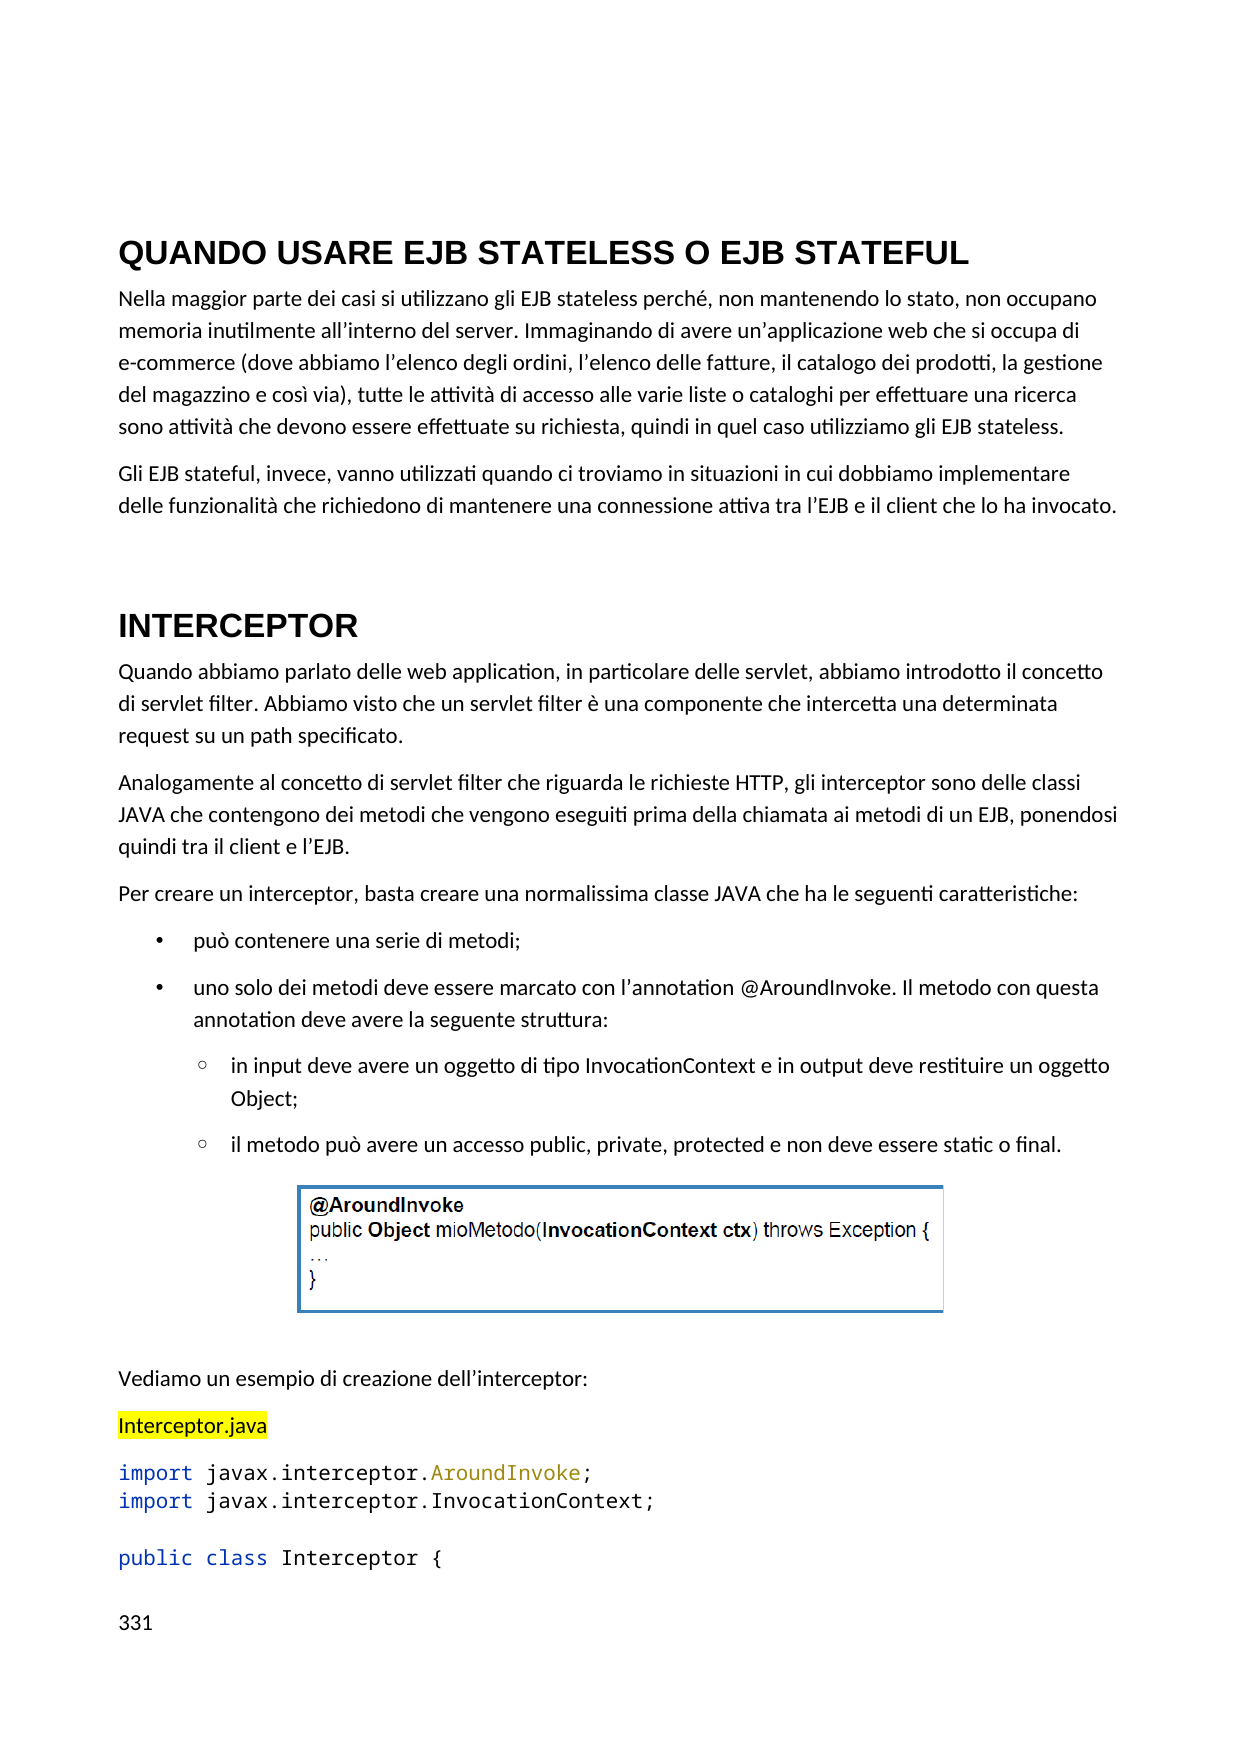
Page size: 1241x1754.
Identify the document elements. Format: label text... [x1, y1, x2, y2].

text Nella maggior parte dei casi si utilizzano gli EJB stateless perché, non mantenendo lo stato, non occupano memoria inutilmente all’interno del server. Immaginando di avere un’applicazione web che si occupa di e-commerce (dove abbiamo l’elenco degli ordini, l’elenco delle fatture, il catalogo dei prodotti, la gestione del magazzino e così via), tutte le attività di accesso alle varie liste o cataloghi per effettuare una ricerca sono attività che devono essere effettuate su richiesta, quindi in quel caso utilizziamo gli EJB stateless. [118, 284, 1122, 440]
list uno solo dei metodi deve essere marcato con l’annotation @AroundInvoke. Il metodo con questa annotation deve avere la seguente struttura: [156, 973, 1122, 1033]
subtitle QUANDO USARE EJB STATELESS O EJB STATEFUL [118, 232, 1122, 271]
text Gli EJB stateful, invece, vanno utilizzati quando ci troviamo in situazioni in cui dobbiamo implementare delle funzionalità che richiedono di mantenere una connessione attiva tra l’EJB e il client che lo ha invocato. [118, 459, 1122, 519]
subtitle INTERCEPTOR [118, 606, 1122, 644]
list in input deve avere un oggetto di tipo InvocationContext e in output deve restituire un oggetto Object; [193, 1052, 1122, 1112]
picture [297, 1185, 944, 1313]
text Analogamente al concetto di servlet filter che riguarda le richieste HTTP, gli interceptor sono delle classi JAVA che contengono dei metodi che vengono eseguiti prima della chiamata ai metodi di un EJB, ponendosi quindi tra il client e l’EJB. [118, 768, 1122, 860]
text Interceptor.java [118, 1411, 1122, 1439]
list può contenere una serie di metodi; [156, 926, 1122, 954]
text Quando abbiamo parlato delle web application, in particolare delle servlet, abbiamo introdotto il concetto di servlet filter. Abbiamo visto che un servlet filter è una componente che intercetta una determinata request su un path specificato. [118, 657, 1122, 749]
text Vediamo un esempio di creazione dell’interceptor: [118, 1364, 1122, 1392]
text Per creare un interceptor, basta creare una normalissima classe JAVA che ha le seguenti caratteristiche: [118, 879, 1122, 907]
list il metodo può avere un accesso public, private, protected e non deve essere static o final. [193, 1131, 1122, 1159]
text import javax.interceptor.AroundInvoke; import javax.interceptor.InvocationContext; public class Interceptor { [118, 1458, 1122, 1572]
